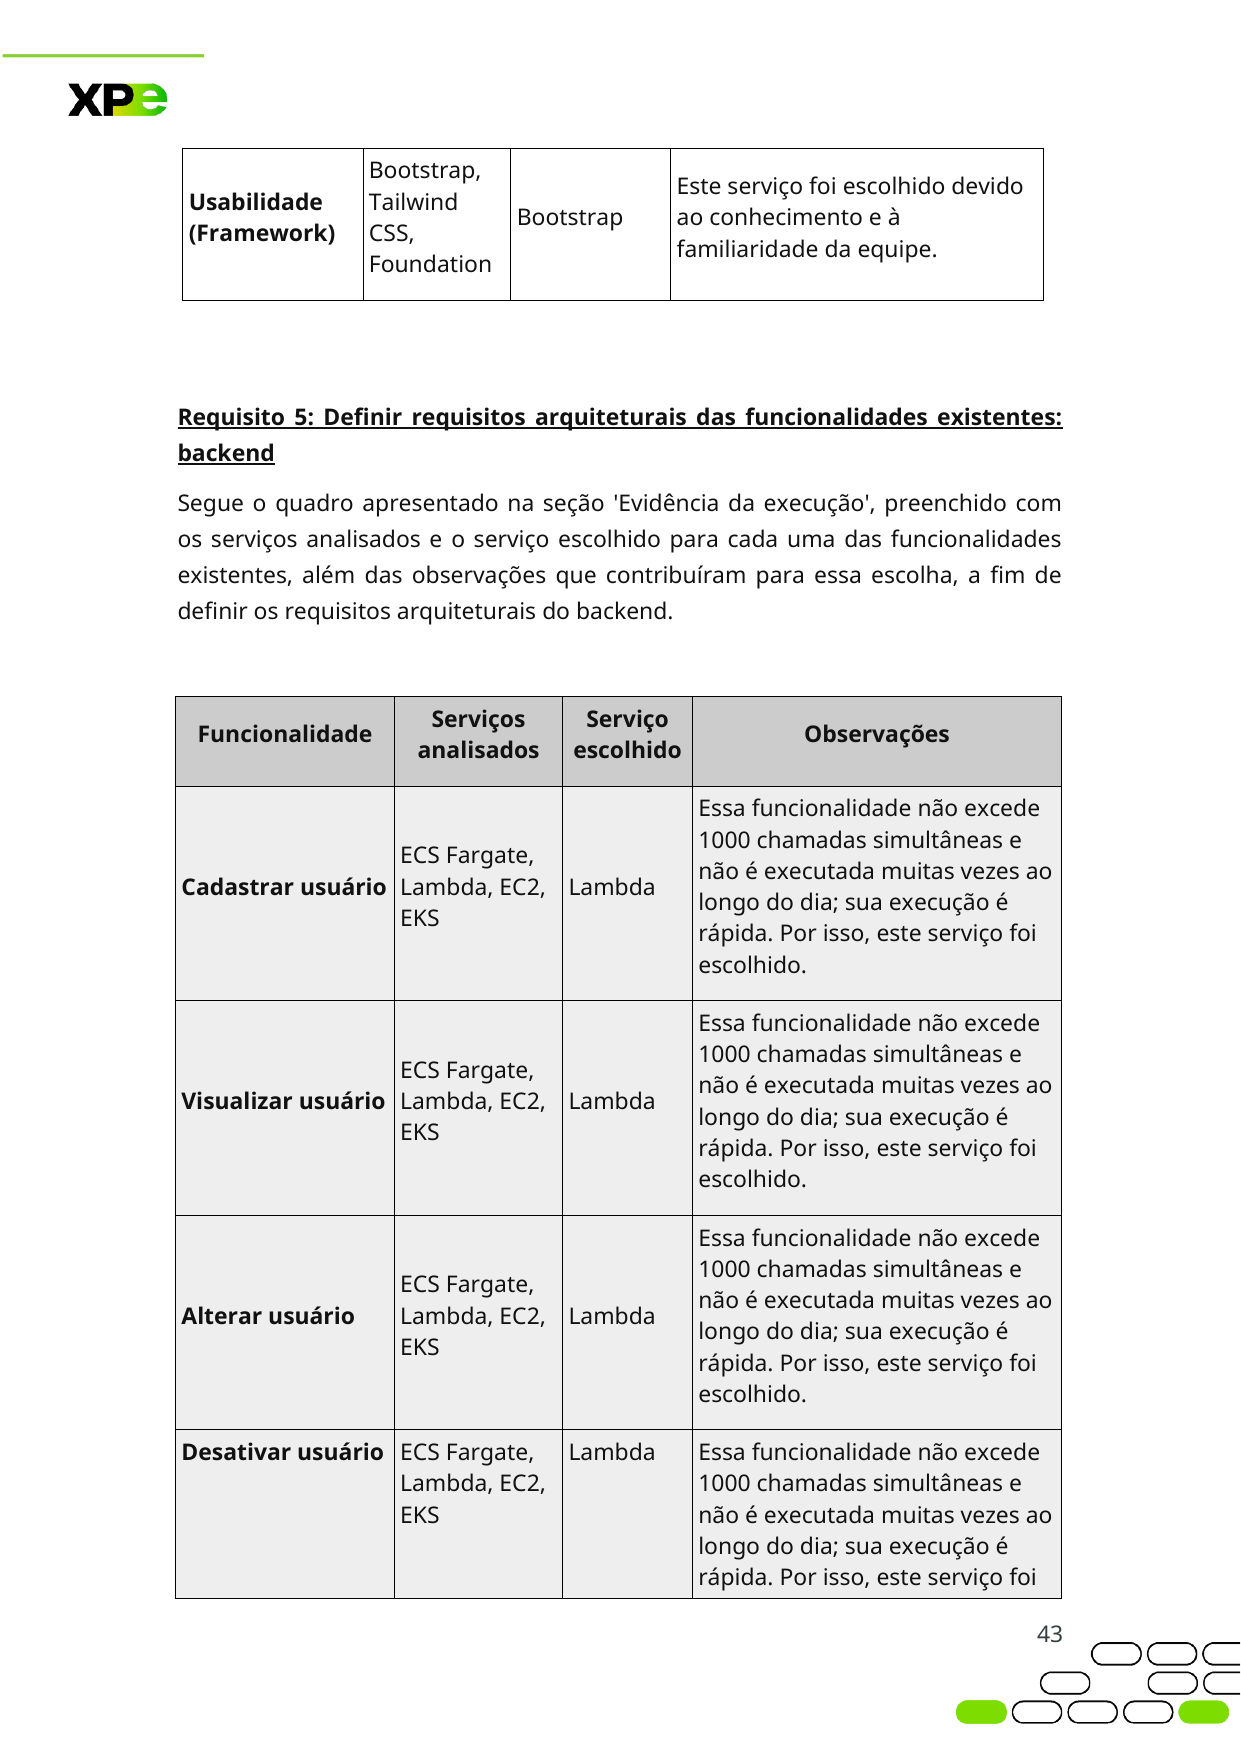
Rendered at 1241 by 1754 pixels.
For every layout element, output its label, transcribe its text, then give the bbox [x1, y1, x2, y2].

table_cell Lambda [563, 1430, 692, 1598]
text backend [177, 428, 1063, 468]
table_header Observações [693, 697, 1061, 786]
table_cell Bootstrap [511, 149, 670, 300]
table_cell Desativar usuário [176, 1430, 394, 1598]
table_cell Lambda [563, 787, 692, 1000]
table_cell Essa funcionalidade não excede 1000 chamadas simultâneas e não é executada muitas vezes ao longo do dia; sua execução é rápida. Por isso, este serviço foi escolhido. [693, 1216, 1061, 1429]
table_cell Lambda [563, 1216, 692, 1429]
table_cell Cadastrar usuário [176, 787, 394, 1000]
table_cell Visualizar usuário [176, 1001, 394, 1215]
table_cell ECS Fargate, Lambda, EC2, EKS [395, 1216, 562, 1429]
table_cell Essa funcionalidade não excede 1000 chamadas simultâneas e não é executada muitas vezes ao longo do dia; sua execução é rápida. Por isso, este serviço foi escolhido. [693, 1001, 1061, 1215]
table_cell Usabilidade (Framework) [183, 149, 363, 300]
table_header Serviço escolhido [563, 697, 692, 786]
table_cell Essa funcionalidade não excede 1000 chamadas simultâneas e não é executada muitas vezes ao longo do dia; sua execução é rápida. Por isso, este serviço foi [693, 1430, 1061, 1598]
picture [955, 1642, 1241, 1724]
picture [2, 51, 205, 148]
table_cell Este serviço foi escolhido devido ao conhecimento e à familiaridade da equipe. [671, 149, 1043, 300]
table_cell Alterar usuário [176, 1216, 394, 1429]
table_cell Lambda [563, 1001, 692, 1215]
table_header Serviços analisados [395, 697, 562, 786]
text Requisito 5: Definir requisitos arquiteturais das funcionalidades existentes: [177, 401, 1063, 427]
table_cell Bootstrap, Tailwind CSS, Foundation [364, 149, 510, 300]
text Segue o quadro apresentado na seção 'Evidência da execução', preenchido com os serviços analisados e o serviço escolhido para cada uma das funcionalidades existentes, além das observações que contribuíram para essa escolha, a fim de definir os requisitos arquiteturais do backend. [177, 487, 1063, 626]
table_header Funcionalidade [176, 697, 394, 786]
table_cell ECS Fargate, Lambda, EC2, EKS [395, 1430, 562, 1598]
table_cell ECS Fargate, Lambda, EC2, EKS [395, 787, 562, 1000]
table_cell ECS Fargate, Lambda, EC2, EKS [395, 1001, 562, 1215]
table_cell Essa funcionalidade não excede 1000 chamadas simultâneas e não é executada muitas vezes ao longo do dia; sua execução é rápida. Por isso, este serviço foi escolhido. [693, 787, 1061, 1000]
